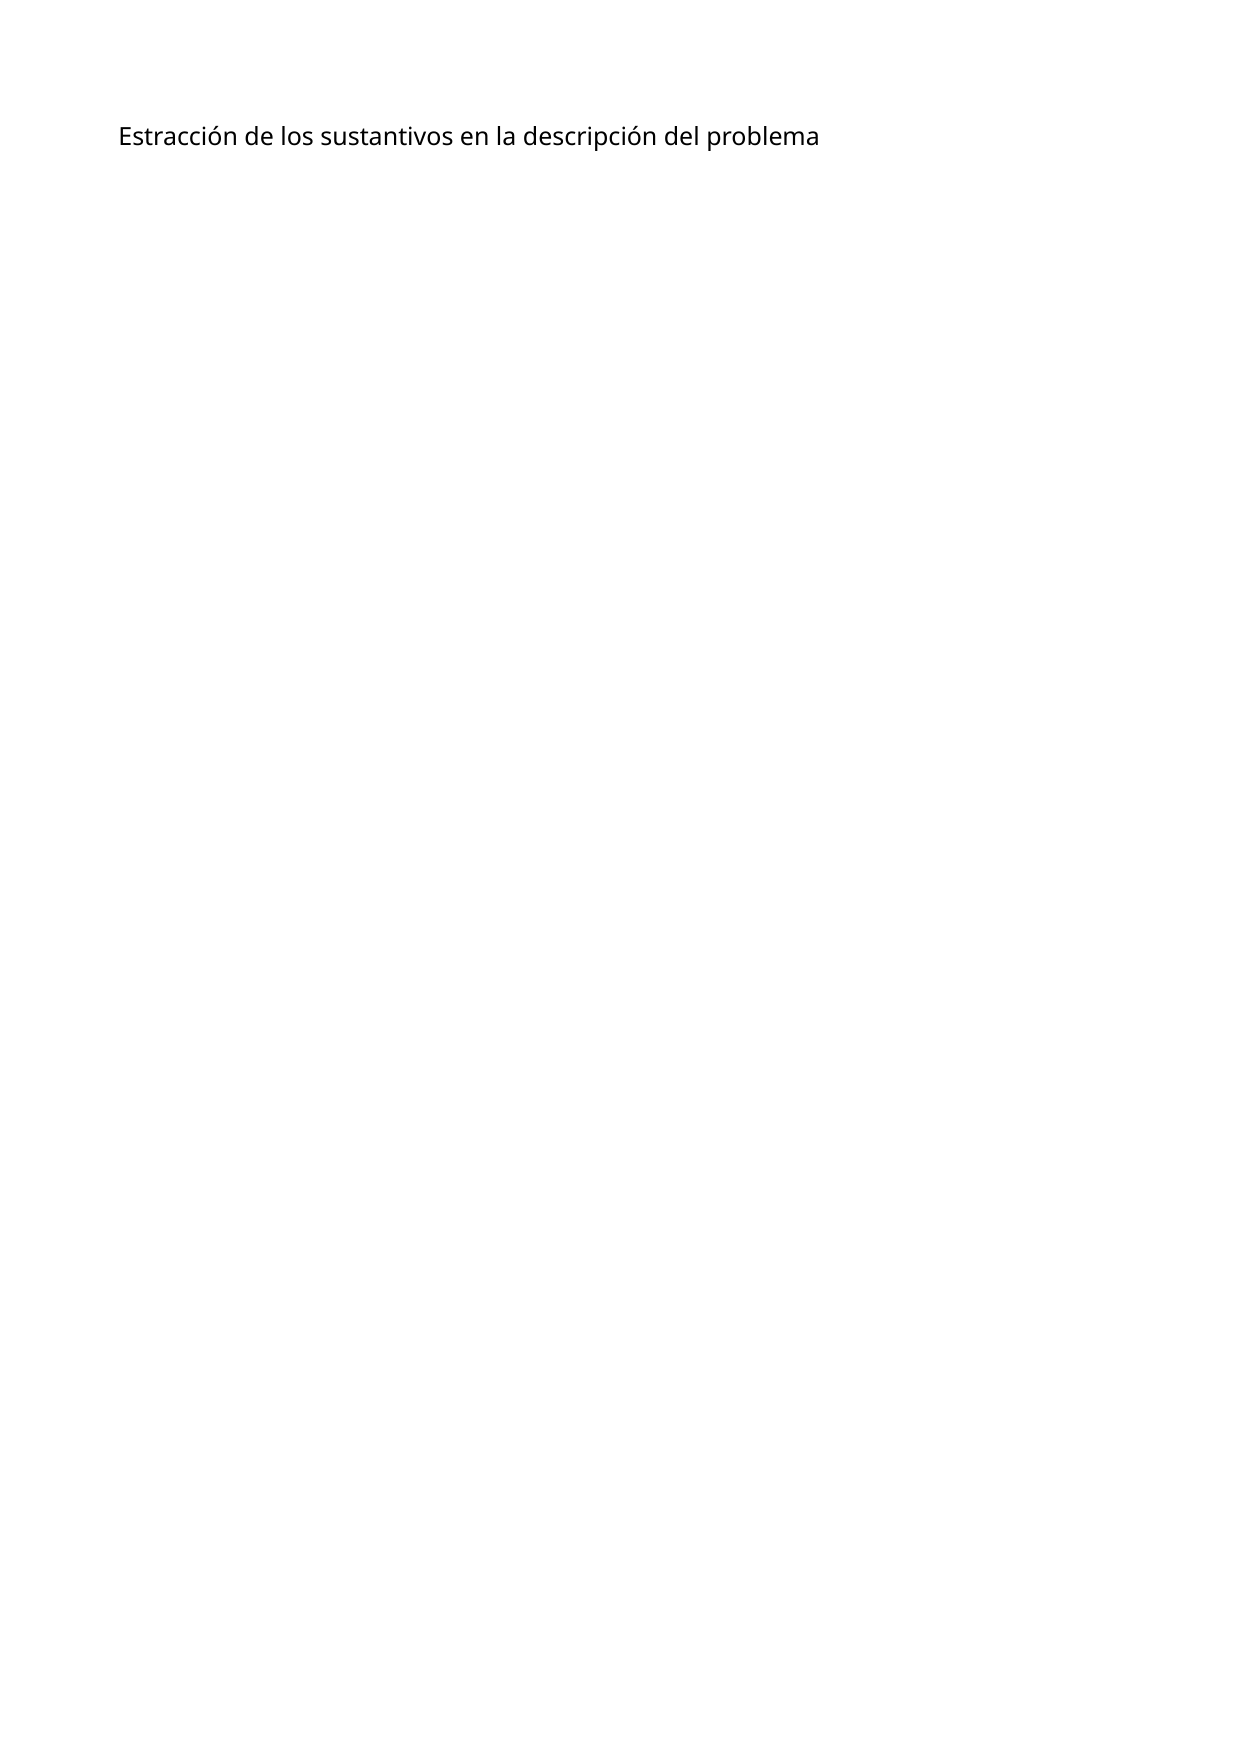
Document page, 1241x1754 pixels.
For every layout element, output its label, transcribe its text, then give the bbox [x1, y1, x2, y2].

text Estracción de los sustantivos en la descripción del problema [118, 118, 1122, 152]
